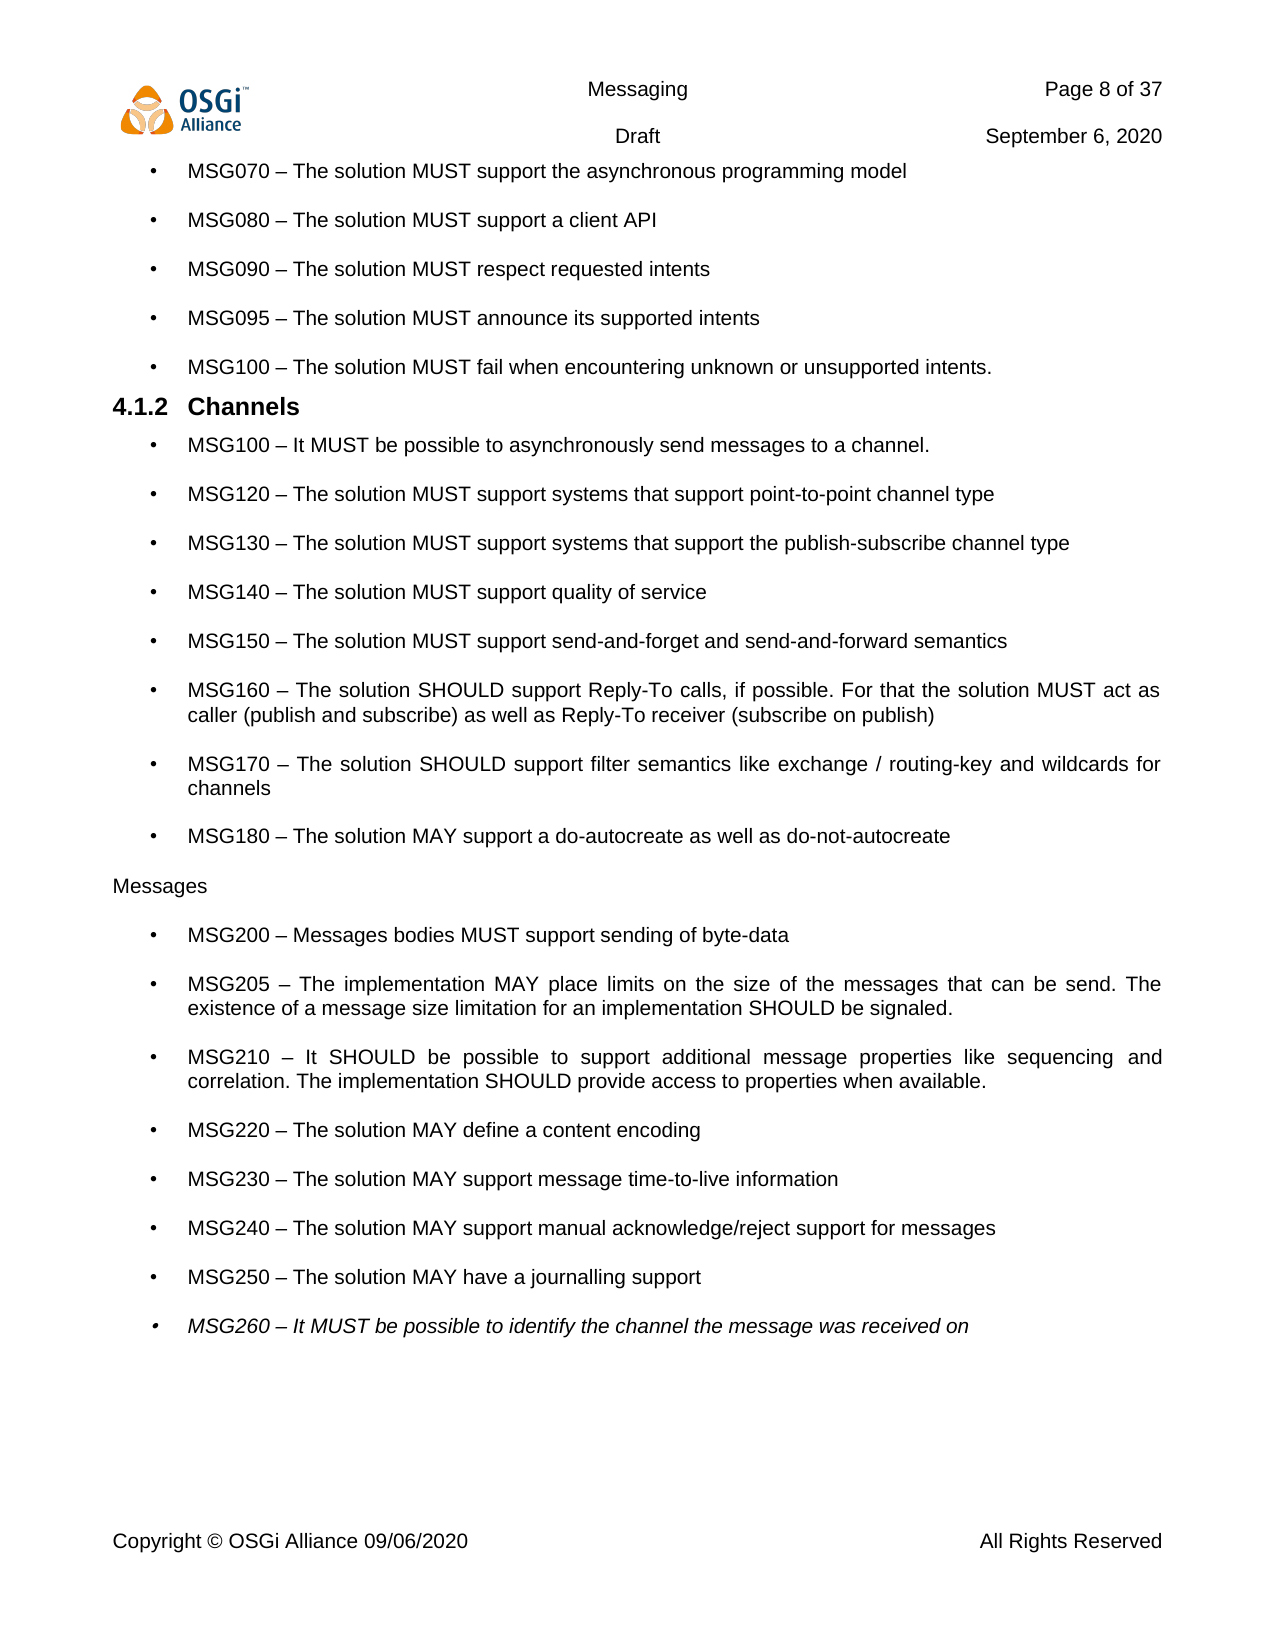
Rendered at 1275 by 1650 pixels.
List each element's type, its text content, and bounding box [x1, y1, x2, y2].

list MSG200 – Messages bodies MUST support sending of byte-data [150, 922, 1162, 946]
picture [113, 78, 257, 142]
list MSG080 – The solution MUST support a client API [150, 208, 1162, 232]
list MSG130 – The solution MUST support systems that support the publish-subscribe channel type [150, 531, 1162, 555]
list MSG220 – The solution MAY define a content encoding [150, 1117, 1162, 1142]
list MSG250 – The solution MAY have a journalling support [150, 1265, 1162, 1289]
list MSG240 – The solution MAY support manual acknowledge/reject support for messages [150, 1216, 1162, 1240]
list MSG160 – The solution SHOULD support Reply-To calls, if possible. For that the solution MUST act as caller (publish and subscribe) as well as Reply-To receiver (subscribe on publish) [150, 678, 1162, 726]
list MSG170 – The solution SHOULD support filter semantics like exchange / routing-key and wildcards for channels [150, 751, 1162, 799]
list MSG070 – The solution MUST support the asynchronous programming model [150, 159, 1162, 183]
list MSG150 – The solution MUST support send-and-forget and send-and-forward semantics [150, 629, 1162, 653]
list MSG095 – The solution MUST announce its supported intents [150, 306, 1162, 330]
list MSG140 – The solution MUST support quality of service [150, 580, 1162, 604]
subtitle Channels [112, 392, 1162, 421]
list MSG210 – It SHOULD be possible to support additional message properties like sequencing and correlation. The implementation SHOULD provide access to properties when available. [150, 1044, 1162, 1092]
list MSG260 – It MUST be possible to identify the channel the message was received on [150, 1314, 1162, 1338]
list MSG205 – The implementation MAY place limits on the size of the messages that can be send. The existence of a message size limitation for an implementation SHOULD be signaled. [150, 971, 1162, 1019]
list MSG230 – The solution MAY support message time-to-live information [150, 1167, 1162, 1191]
text Messages [112, 873, 1162, 897]
list MSG120 – The solution MUST support systems that support point-to-point channel type [150, 482, 1162, 506]
list MSG180 – The solution MAY support a do-autocreate as well as do-not-autocreate [150, 824, 1162, 848]
list MSG100 – The solution MUST fail when encountering unknown or unsupported intents. [150, 355, 1162, 379]
list MSG100 – It MUST be possible to asynchronously send messages to a channel. [150, 433, 1162, 457]
list MSG090 – The solution MUST respect requested intents [150, 257, 1162, 281]
